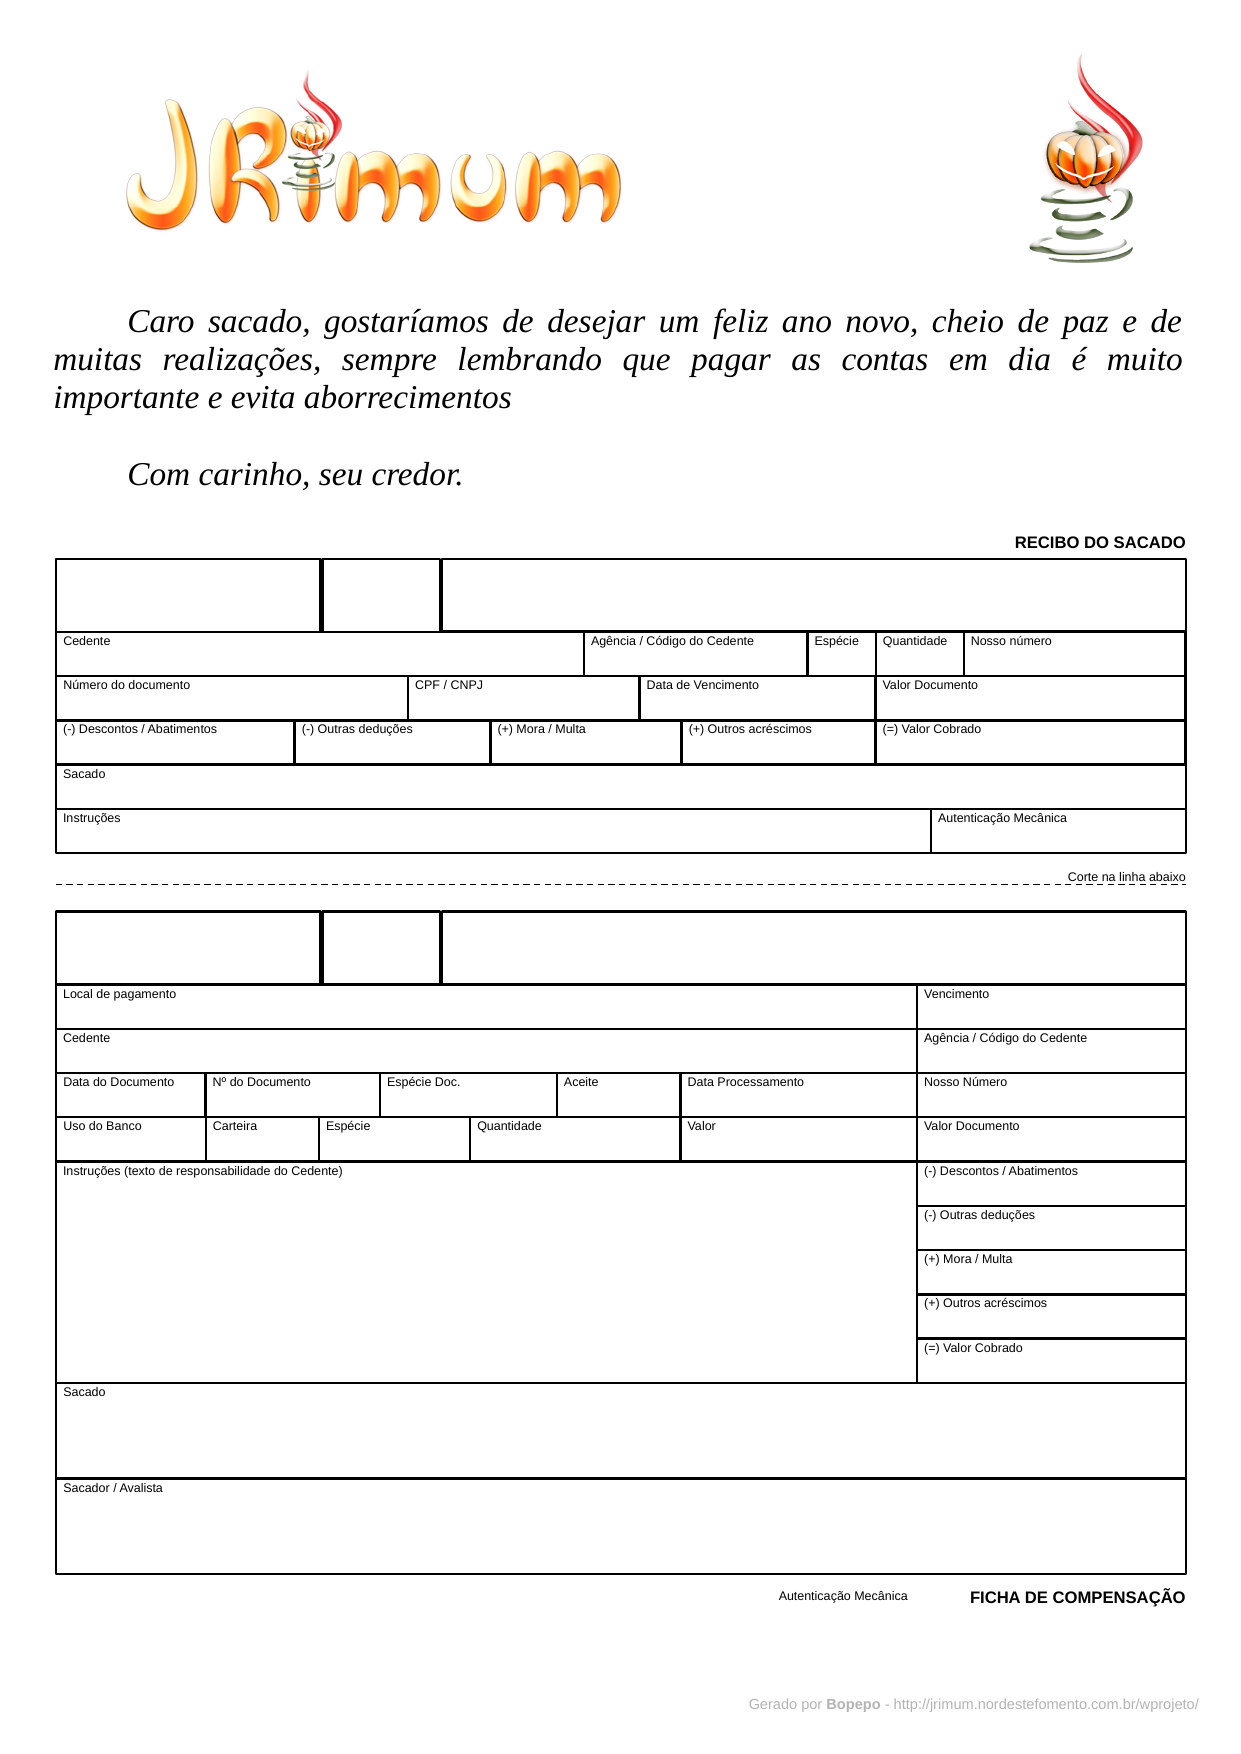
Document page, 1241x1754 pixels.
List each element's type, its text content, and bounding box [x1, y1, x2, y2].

text Com carinho, seu credor. [53, 454, 1187, 493]
picture [1022, 51, 1153, 263]
picture [113, 49, 652, 260]
text Caro sacado, gostaríamos de desejar um feliz ano novo, cheio de paz e de muitas realizações, sempre lembrando que pagar as contas em dia é muito importante e evita aborrecimentos [53, 301, 1187, 416]
